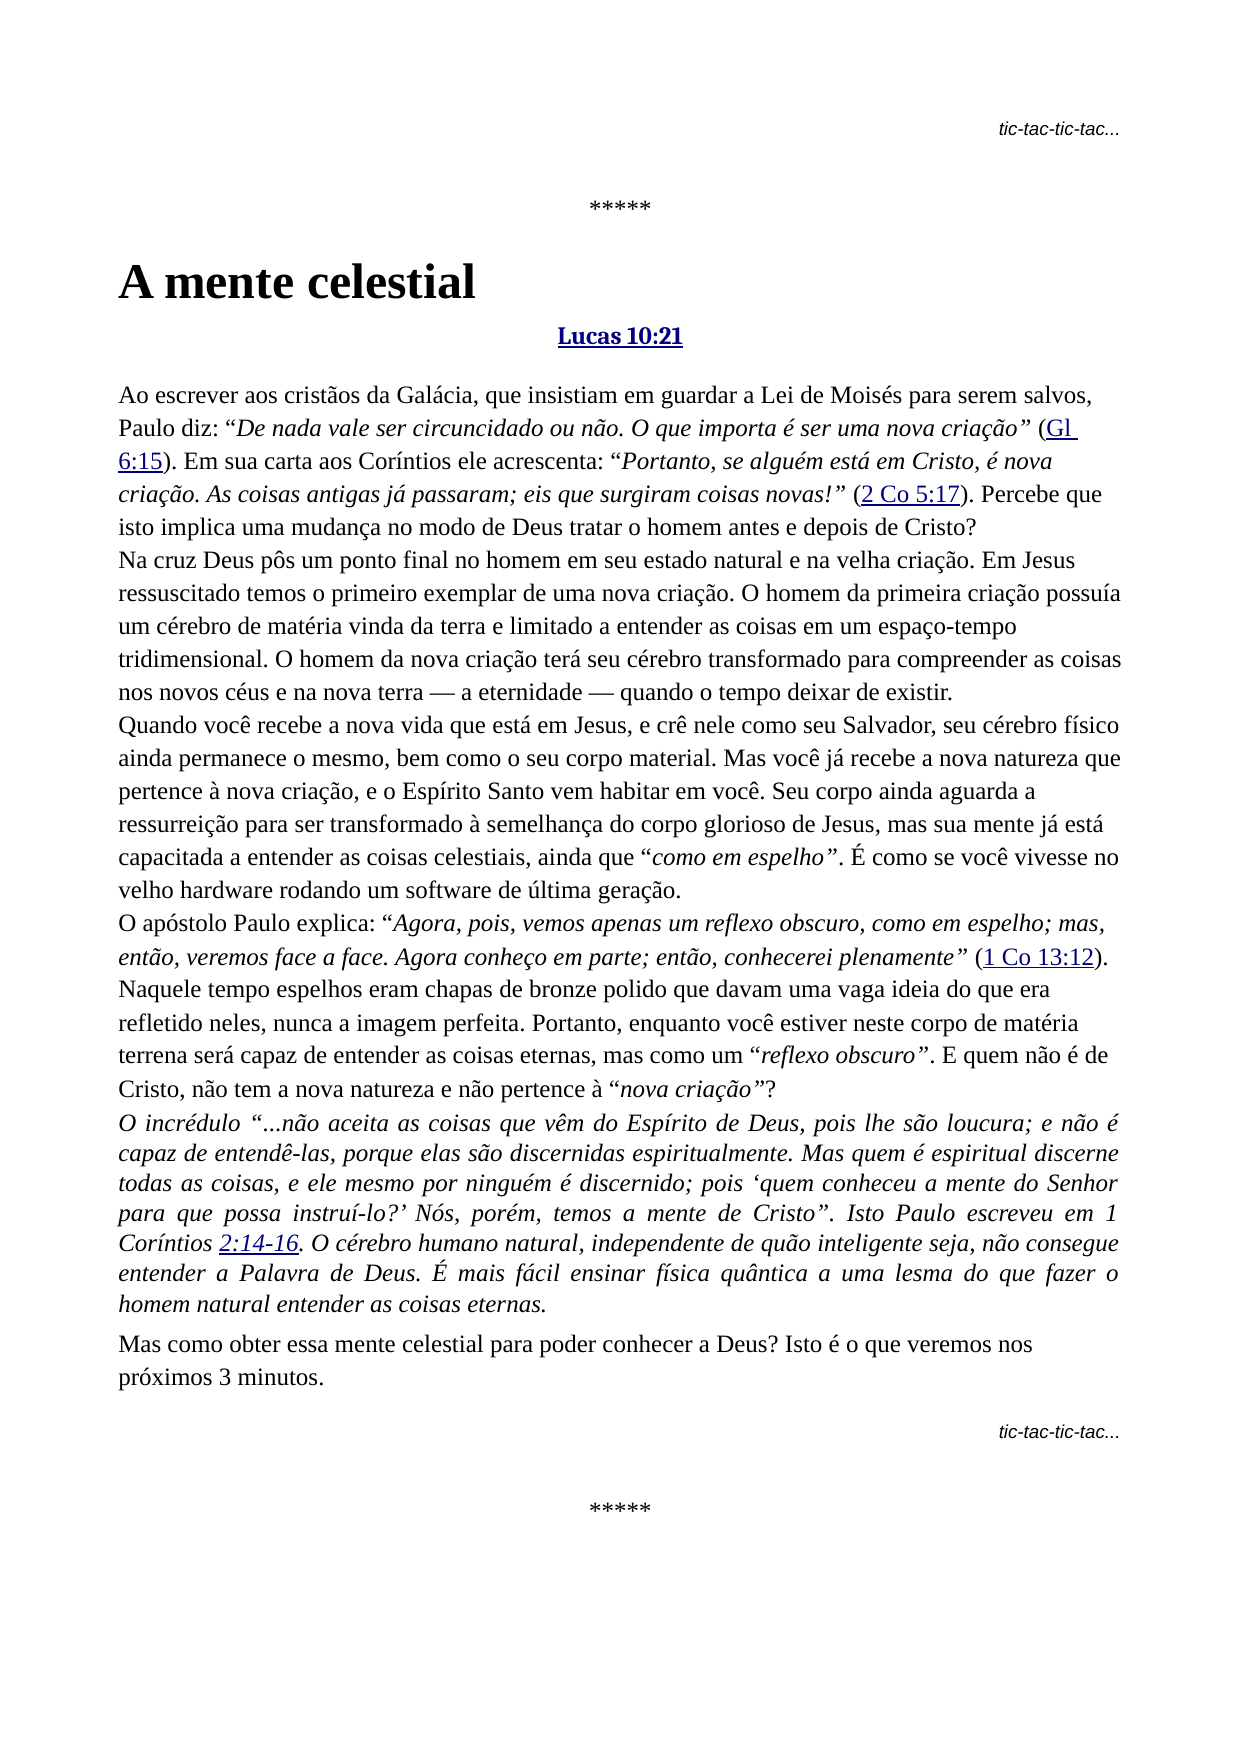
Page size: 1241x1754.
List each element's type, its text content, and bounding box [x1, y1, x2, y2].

text Quando você recebe a nova vida que está em Jesus, e crê nele como seu Salvador, seu cérebro físico ainda permanece o mesmo, bem como o seu corpo material. Mas você já recebe a nova natureza que pertence à nova criação, e o Espírito Santo vem habitar em você. Seu corpo ainda aguarda a ressurreição para ser transformado à semelhança do corpo glorioso de Jesus, mas sua mente já está capacitada a entender as coisas celestiais, ainda que “como em espelho”. É como se você vivesse no velho hardware rodando um software de última geração. [118, 710, 1122, 904]
text Na cruz Deus pôs um ponto final no homem em seu estado natural e na velha criação. Em Jesus ressuscitado temos o primeiro exemplar de uma nova criação. O homem da primeira criação possuía um cérebro de matéria vinda da terra e limitado a entender as coisas em um espaço-tempo tridimensional. O homem da nova criação terá seu cérebro transformado para compreender as coisas nos novos céus e na nova terra — a eternidade — quando o tempo deixar de existir. [118, 545, 1122, 706]
text ***** [118, 1496, 1122, 1525]
text tic-tac-tic-tac... [118, 118, 1122, 140]
text Ao escrever aos cristãos da Galácia, que insistiam em guardar a Lei de Moisés para serem salvos, Paulo diz: “De nada vale ser circuncidado ou não. O que importa é ser uma nova criação” (Gl 6:15). Em sua carta aos Coríntios ele acrescenta: “Portanto, se alguém está em Cristo, é nova criação. As coisas antigas já passaram; eis que surgiram coisas novas!” (2 Co 5:17). Percebe que isto implica uma mudança no modo de Deus tratar o homem antes e depois de Cristo? [118, 380, 1122, 541]
text Lucas 10:21 [118, 322, 1122, 351]
text O apóstolo Paulo explica: “Agora, pois, vemos apenas um reflexo obscuro, como em espelho; mas, então, veremos face a face. Agora conheço em parte; então, conhecerei plenamente” (1 Co 13:12). Naquele tempo espelhos eram chapas de bronze polido que davam uma vaga ideia do que era refletido neles, nunca a imagem perfeita. Portanto, enquanto você estiver neste corpo de matéria terrena será capaz de entender as coisas eternas, mas como um “reflexo obscuro”. E quem não é de Cristo, não tem a nova natureza e não pertence à “nova criação”? [118, 908, 1122, 1102]
text Mas como obter essa mente celestial para poder conhecer a Deus? Isto é o que veremos nos próximos 3 minutos. [118, 1329, 1122, 1391]
text O incrédulo “...não aceita as coisas que vêm do Espírito de Deus, pois lhe são loucura; e não é capaz de entendê-las, porque elas são discernidas espiritualmente. Mas quem é espiritual discerne todas as coisas, e ele mesmo por ninguém é discernido; pois ‘quem conheceu a mente do Senhor para que possa instruí-lo?’ Nós, porém, temos a mente de Cristo”. Isto Paulo escreveu em 1 Coríntios 2:14-16. O cérebro humano natural, independente de quão inteligente seja, não consegue entender a Palavra de Deus. É mais fácil ensinar física quântica a uma lesma do que fazer o homem natural entender as coisas eternas. [118, 1107, 1122, 1317]
text tic-tac-tic-tac... [118, 1421, 1122, 1442]
subtitle A mente celestial [118, 252, 1122, 309]
text ***** [118, 194, 1122, 222]
